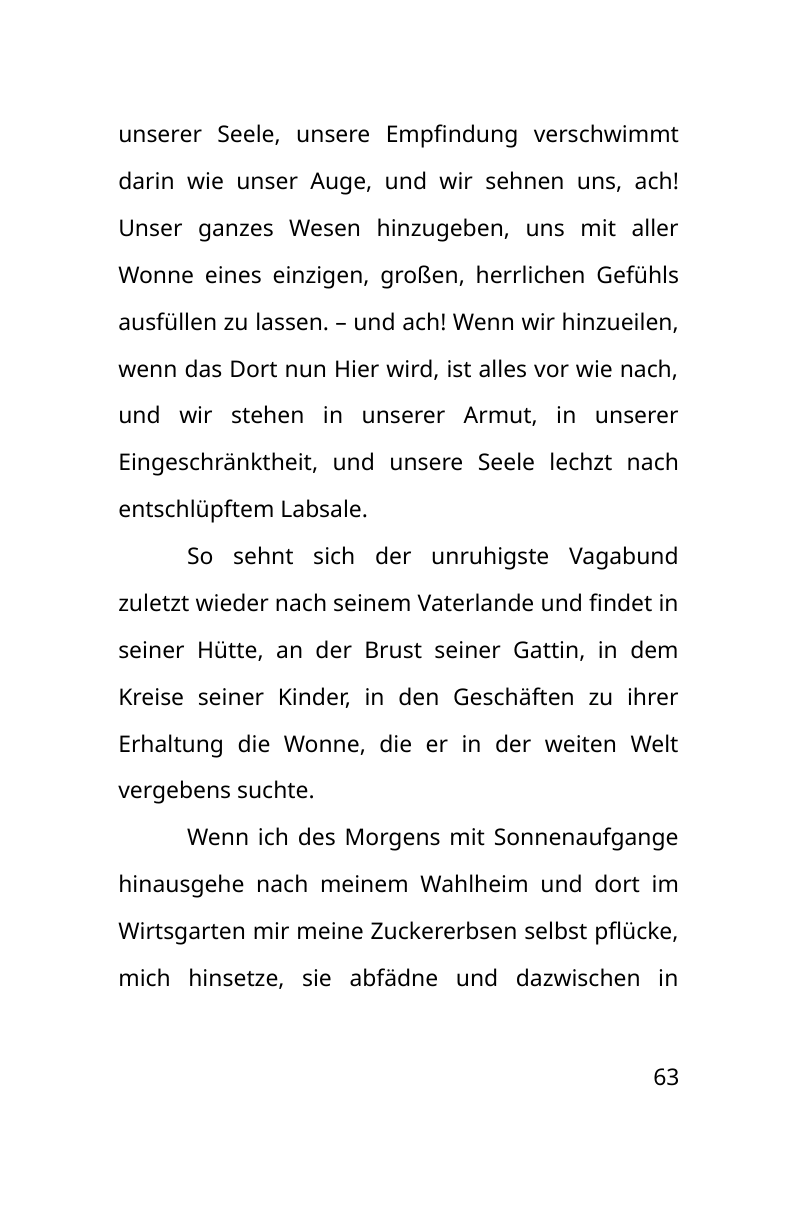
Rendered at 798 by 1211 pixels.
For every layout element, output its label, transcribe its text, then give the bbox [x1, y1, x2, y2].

text Wenn ich des Morgens mit Sonnenaufgange hinausgehe nach meinem Wahlheim und dort im Wirtsgarten mir meine Zuckererbsen selbst pflücke, mich hinsetze, sie abfädne und dazwischen in [118, 821, 679, 993]
text So sehnt sich der unruhigste Vagabund zuletzt wieder nach seinem Vaterlande und findet in seiner Hütte, an der Brust seiner Gattin, in dem Kreise seiner Kinder, in den Geschäften zu ihrer Erhaltung die Wonne, die er in der weiten Welt vergebens suchte. [118, 540, 679, 806]
text unserer Seele, unsere Empfindung verschwimmt darin wie unser Auge, und wir sehnen uns, ach! Unser ganzes Wesen hinzugeben, uns mit aller Wonne eines einzigen, großen, herrlichen Gefühls ausfüllen zu lassen. – und ach! Wenn wir hinzueilen, wenn das Dort nun Hier wird, ist alles vor wie nach, und wir stehen in unserer Armut, in unserer Eingeschränktheit, und unsere Seele lechzt nach entschlüpftem Labsale. [118, 118, 679, 524]
